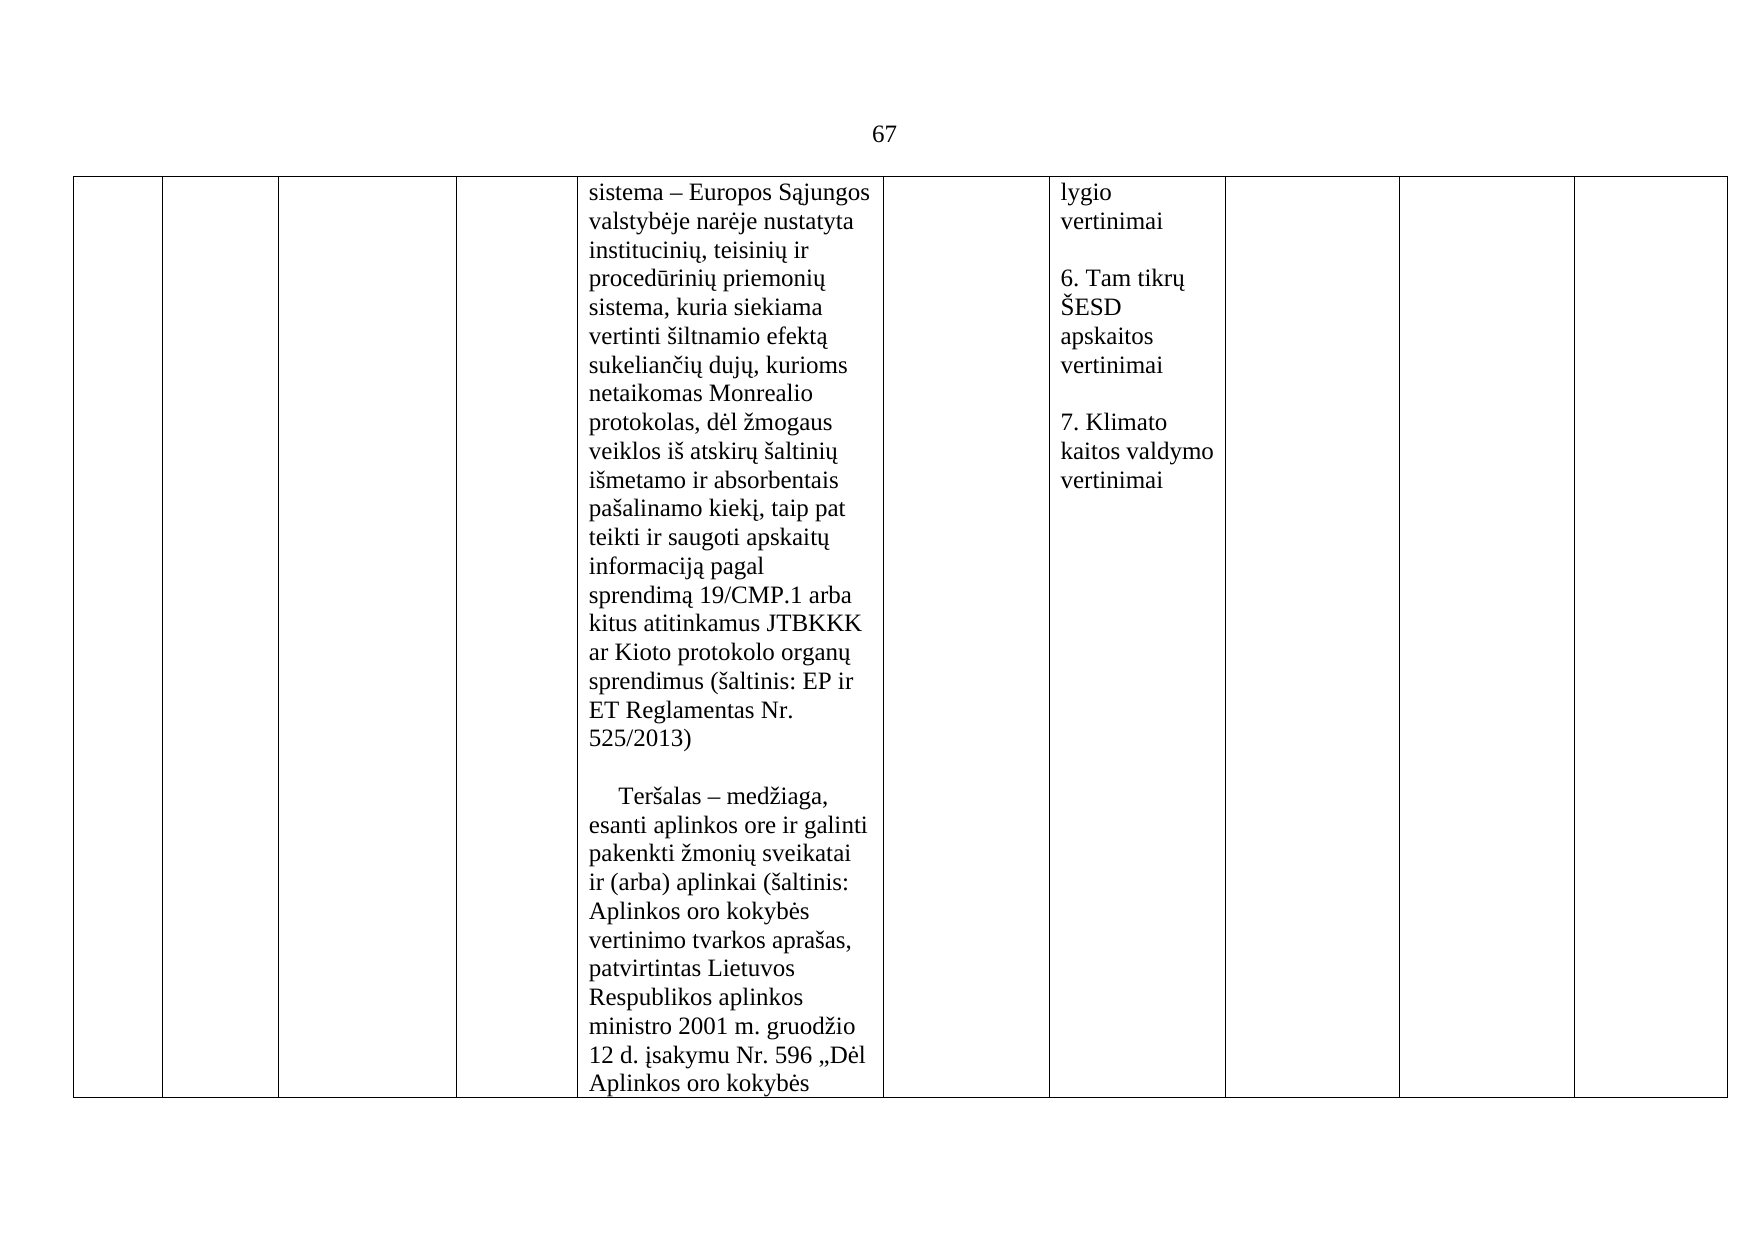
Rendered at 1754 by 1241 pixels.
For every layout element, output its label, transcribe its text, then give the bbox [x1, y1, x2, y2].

table_cell [457, 177, 577, 1097]
table_cell [74, 177, 162, 1097]
table_cell lygio vertinimai 6. Tam tikrų ŠESD apskaitos vertinimai 7. Klimato kaitos valdymo vertinimai [1050, 177, 1225, 1097]
table_cell [884, 177, 1049, 1097]
table_cell [163, 177, 278, 1097]
table_cell [1400, 177, 1574, 1097]
table_cell sistema – Europos Sąjungos valstybėje narėje nustatyta institucinių, teisinių ir procedūrinių priemonių sistema, kuria siekiama vertinti šiltnamio efektą sukeliančių dujų, kurioms netaikomas Monrealio protokolas, dėl žmogaus veiklos iš atskirų šaltinių išmetamo ir absorbentais pašalinamo kiekį, taip pat teikti ir saugoti apskaitų informaciją pagal sprendimą 19/CMP.1 arba kitus atitinkamus JTBKKK ar Kioto protokolo organų sprendimus (šaltinis: EP ir ET Reglamentas Nr. 525/2013) Teršalas – medžiaga, esanti aplinkos ore ir galinti pakenkti žmonių sveikatai ir (arba) aplinkai (šaltinis: Aplinkos oro kokybės vertinimo tvarkos aprašas, patvirtintas Lietuvos Respublikos aplinkos ministro 2001 m. gruodžio 12 d. įsakymu Nr. 596 „Dėl Aplinkos oro kokybės [578, 177, 883, 1097]
table_cell [1575, 177, 1727, 1097]
table_cell [1226, 177, 1399, 1097]
table_cell [279, 177, 456, 1097]
